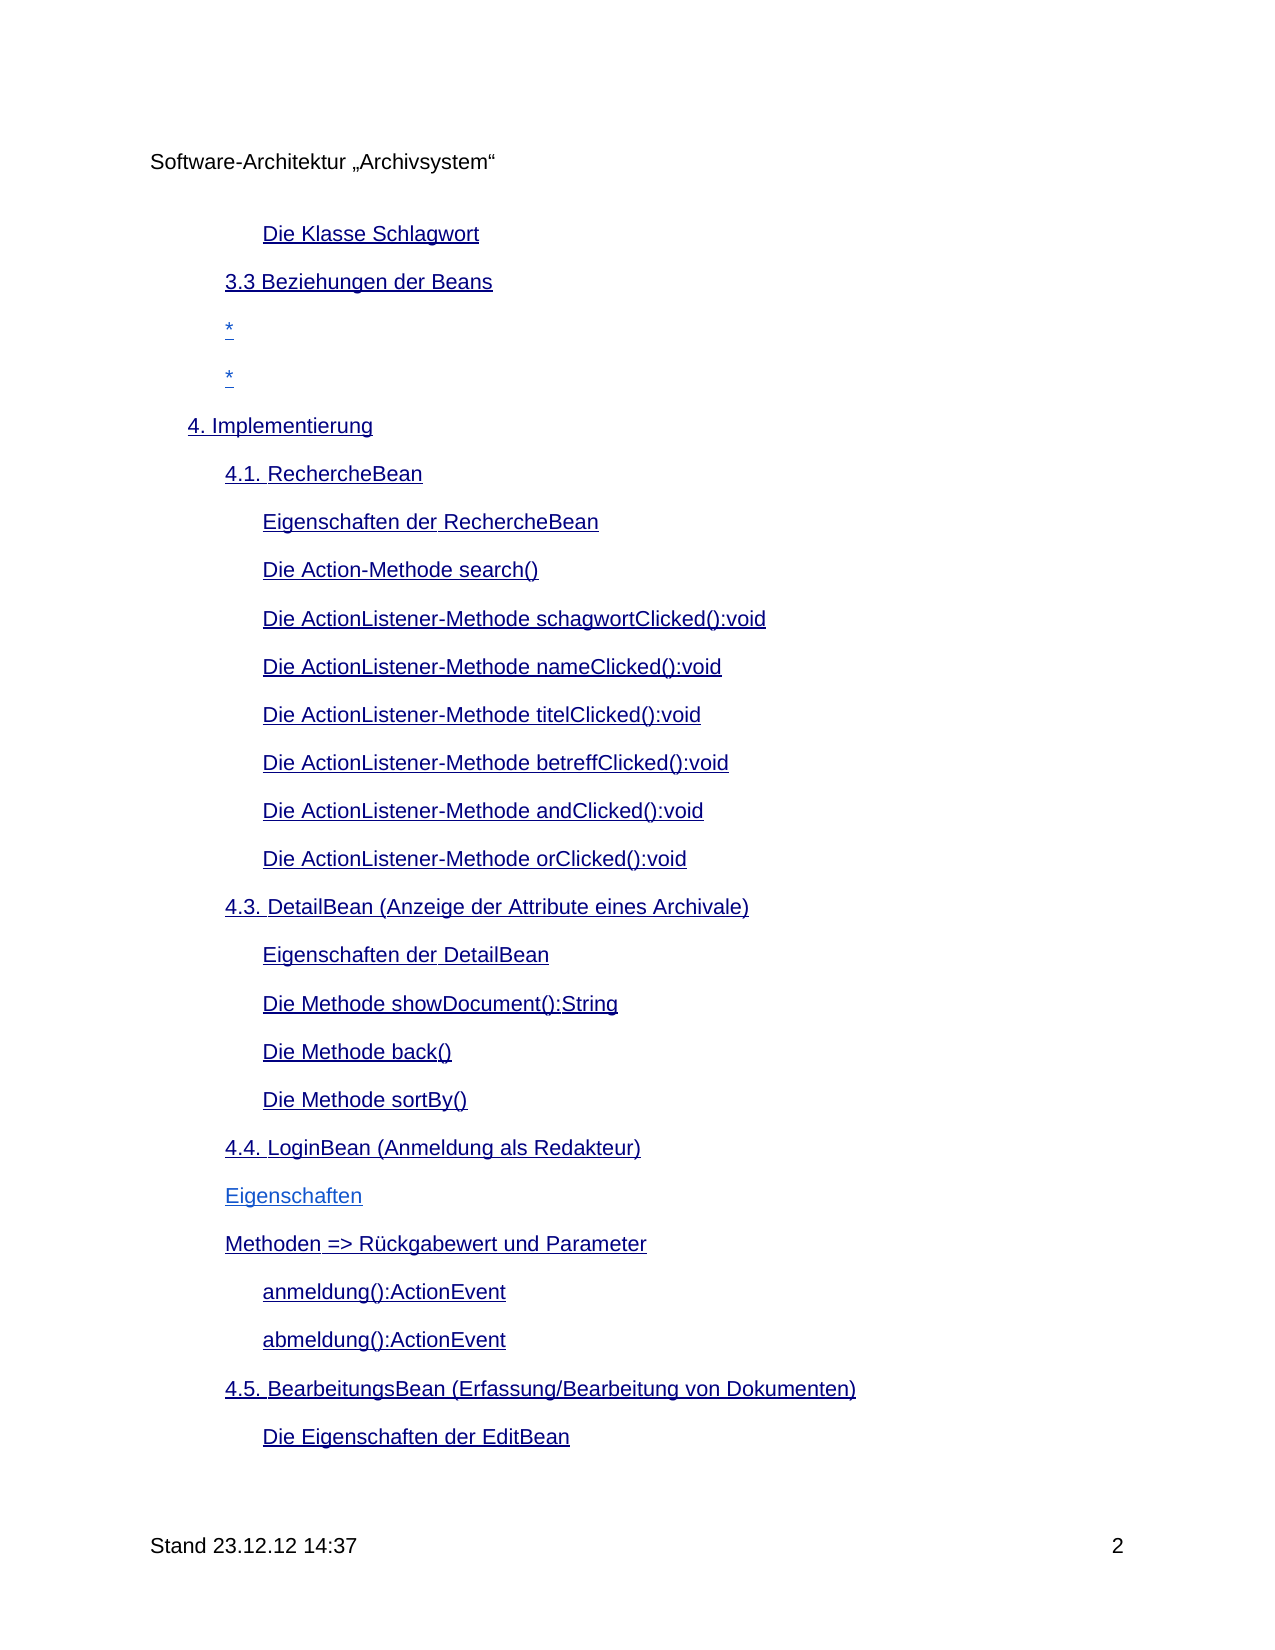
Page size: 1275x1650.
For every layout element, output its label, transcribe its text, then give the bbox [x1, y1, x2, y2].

text Die Eigenschaften der EditBean [262, 1424, 1125, 1466]
text Methoden => Rückgabewert und Parameter [225, 1232, 1125, 1274]
text Die Methode back() [262, 1039, 1125, 1081]
text Die ActionListener-Methode nameClicked():void [262, 654, 1125, 696]
text 4.4. LoginBean (Anmeldung als Redakteur) [225, 1136, 1125, 1178]
text 4.3. DetailBean (Anzeige der Attribute eines Archivale) [225, 895, 1125, 937]
text Die ActionListener-Methode andClicked():void [262, 799, 1125, 841]
text * [225, 366, 1125, 408]
text Eigenschaften der DetailBean [262, 943, 1125, 985]
text Die Methode sortBy() [262, 1088, 1125, 1129]
text Die Action-Methode search() [262, 558, 1125, 600]
text Eigenschaften [225, 1184, 1125, 1226]
text anmeldung():ActionEvent [262, 1280, 1125, 1322]
text Eigenschaften der RechercheBean [262, 510, 1125, 552]
text Die ActionListener-Methode betreffClicked():void [262, 751, 1125, 793]
text 3.3 Beziehungen der Beans [225, 269, 1125, 311]
text Die ActionListener-Methode orClicked():void [262, 847, 1125, 889]
text 4.1. RechercheBean [225, 462, 1125, 504]
text 4.5. BearbeitungsBean (Erfassung/Bearbeitung von Dokumenten) [225, 1376, 1125, 1418]
text Die Klasse Schlagwort [262, 221, 1125, 263]
text * [225, 318, 1125, 359]
text 4. Implementierung [187, 414, 1125, 456]
text Die ActionListener-Methode schagwortClicked():void [262, 606, 1125, 648]
text Die ActionListener-Methode titelClicked():void [262, 703, 1125, 744]
text Die Methode showDocument():String [262, 991, 1125, 1033]
text abmeldung():ActionEvent [262, 1328, 1125, 1370]
